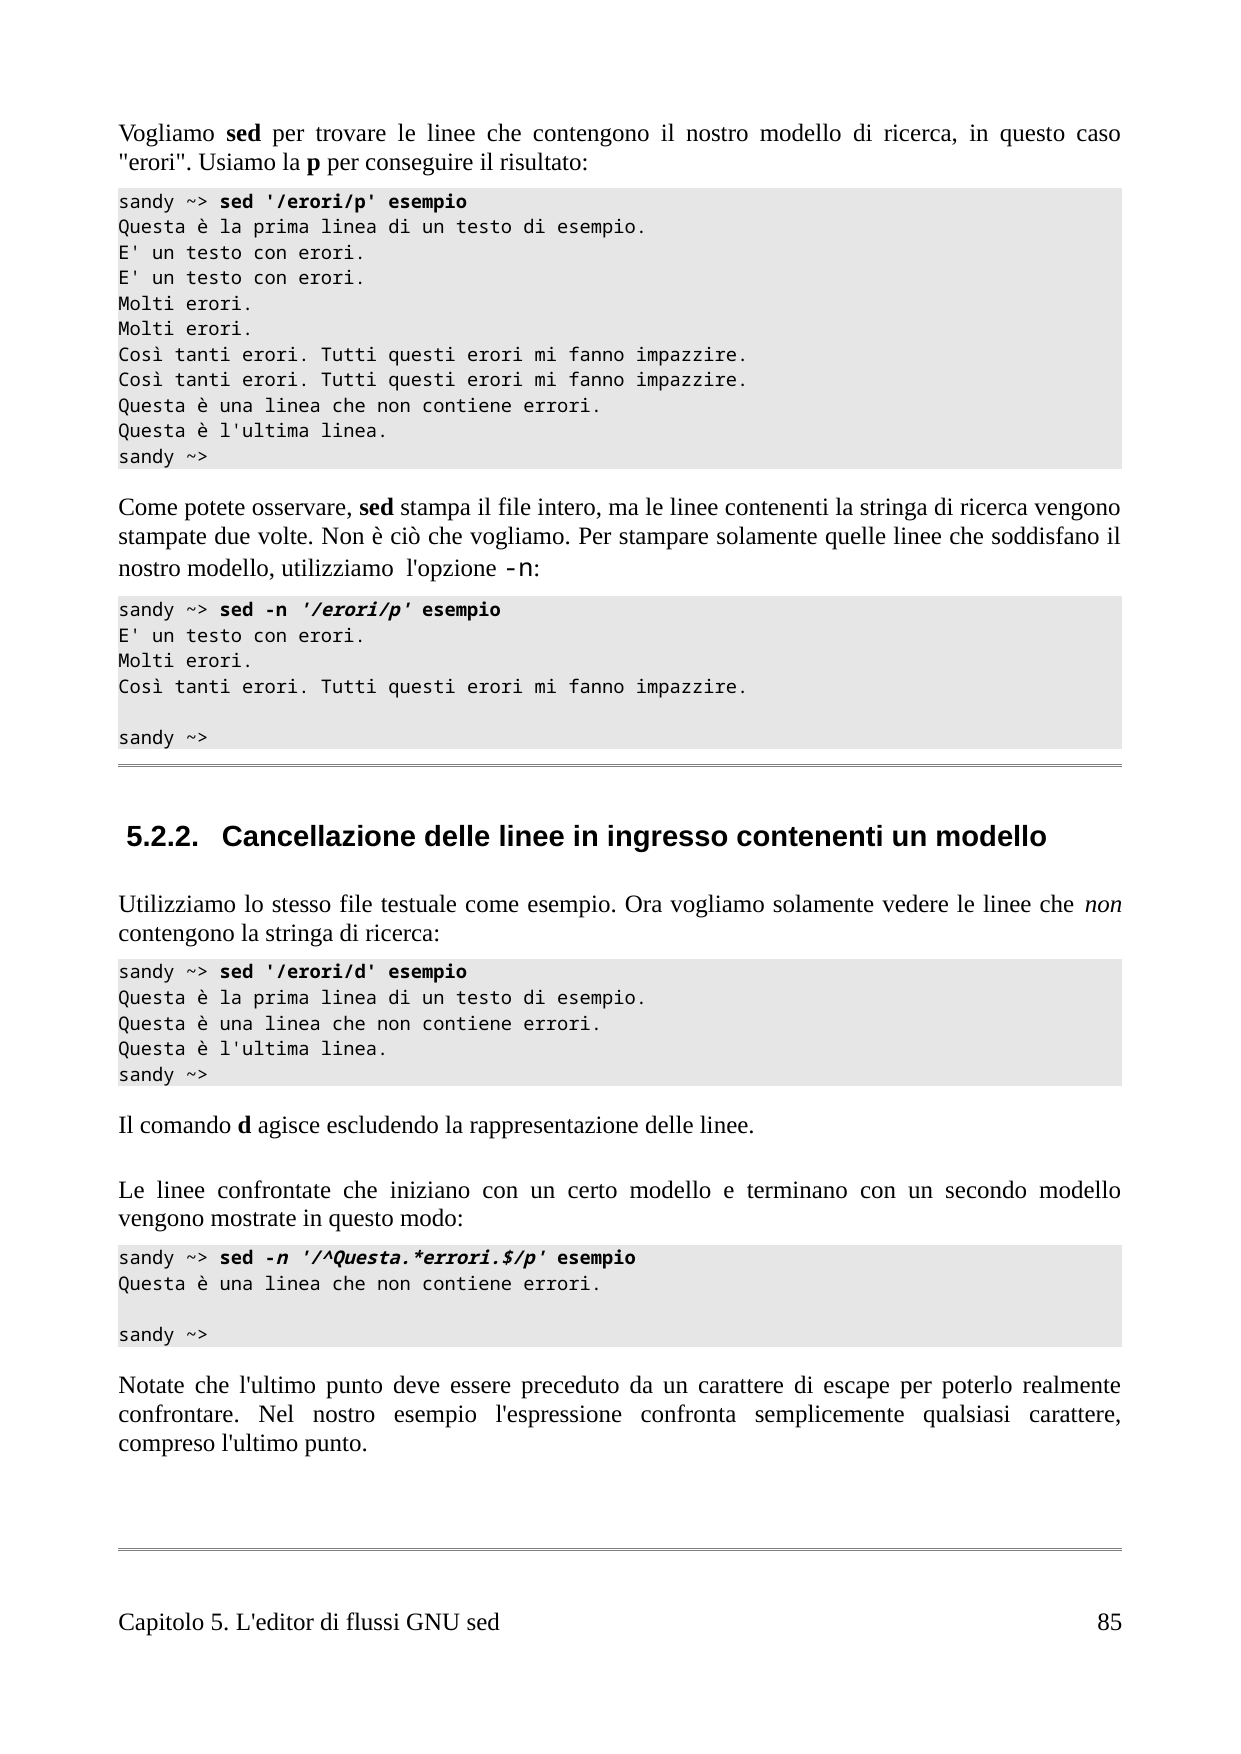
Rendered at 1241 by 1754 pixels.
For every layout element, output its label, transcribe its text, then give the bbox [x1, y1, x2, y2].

text Utilizziamo lo stesso file testuale come esempio. Ora vogliamo solamente vedere le linee che non contengono la stringa di ricerca: [118, 889, 1122, 946]
text sandy ~> sed '/erori/d' esempio [118, 959, 1122, 984]
text Molti erori. [118, 316, 1122, 341]
text Il comando d agisce escludendo la rappresentazione delle linee. [118, 1110, 1122, 1139]
text sandy ~> sed -n '/^Questa.*errori.$/p' esempio [118, 1245, 1122, 1270]
subtitle Cancellazione delle linee in ingresso contenenti un modello [118, 819, 1122, 853]
text Vogliamo sed per trovare le linee che contengono il nostro modello di ricerca, in questo caso "erori". Usiamo la p per conseguire il risultato: [118, 118, 1122, 176]
text sandy ~> [118, 724, 1122, 749]
text Questa è l'ultima linea. [118, 418, 1122, 443]
text sandy ~> [118, 1321, 1122, 1347]
text Questa è la prima linea di un testo di esempio. [118, 984, 1122, 1010]
text Questa è la prima linea di un testo di esempio. [118, 213, 1122, 239]
text Questa è una linea che non contiene errori. [118, 1010, 1122, 1035]
text E' un testo con erori. [118, 264, 1122, 290]
text Molti erori. [118, 290, 1122, 316]
text Questa è l'ultima linea. [118, 1035, 1122, 1061]
text Così tanti erori. Tutti questi erori mi fanno impazzire. [118, 673, 1122, 698]
text sandy ~> sed '/erori/p' esempio [118, 188, 1122, 213]
text Questa è una linea che non contiene errori. [118, 1270, 1122, 1296]
text Come potete osservare, sed stampa il file intero, ma le linee contenenti la stringa di ricerca vengono stampate due volte. Non è ciò che vogliamo. Per stampare solamente quelle linee che soddisfano il nostro modello, utilizziamo l'opzione -n: [118, 492, 1122, 584]
text sandy ~> [118, 1061, 1122, 1086]
text Le linee confrontate che iniziano con un certo modello e terminano con un secondo modello vengono mostrate in questo modo: [118, 1175, 1122, 1232]
text Questa è una linea che non contiene errori. [118, 392, 1122, 418]
text Così tanti erori. Tutti questi erori mi fanno impazzire. [118, 367, 1122, 392]
text Molti erori. [118, 647, 1122, 673]
text sandy ~> [118, 443, 1122, 469]
text Notate che l'ultimo punto deve essere preceduto da un carattere di escape per poterlo realmente confrontare. Nel nostro esempio l'espressione confronta semplicemente qualsiasi carattere, compreso l'ultimo punto. [118, 1370, 1122, 1457]
text Così tanti erori. Tutti questi erori mi fanno impazzire. [118, 341, 1122, 367]
text E' un testo con erori. [118, 239, 1122, 264]
text E' un testo con erori. [118, 622, 1122, 647]
text sandy ~> sed -n '/erori/p' esempio [118, 596, 1122, 622]
